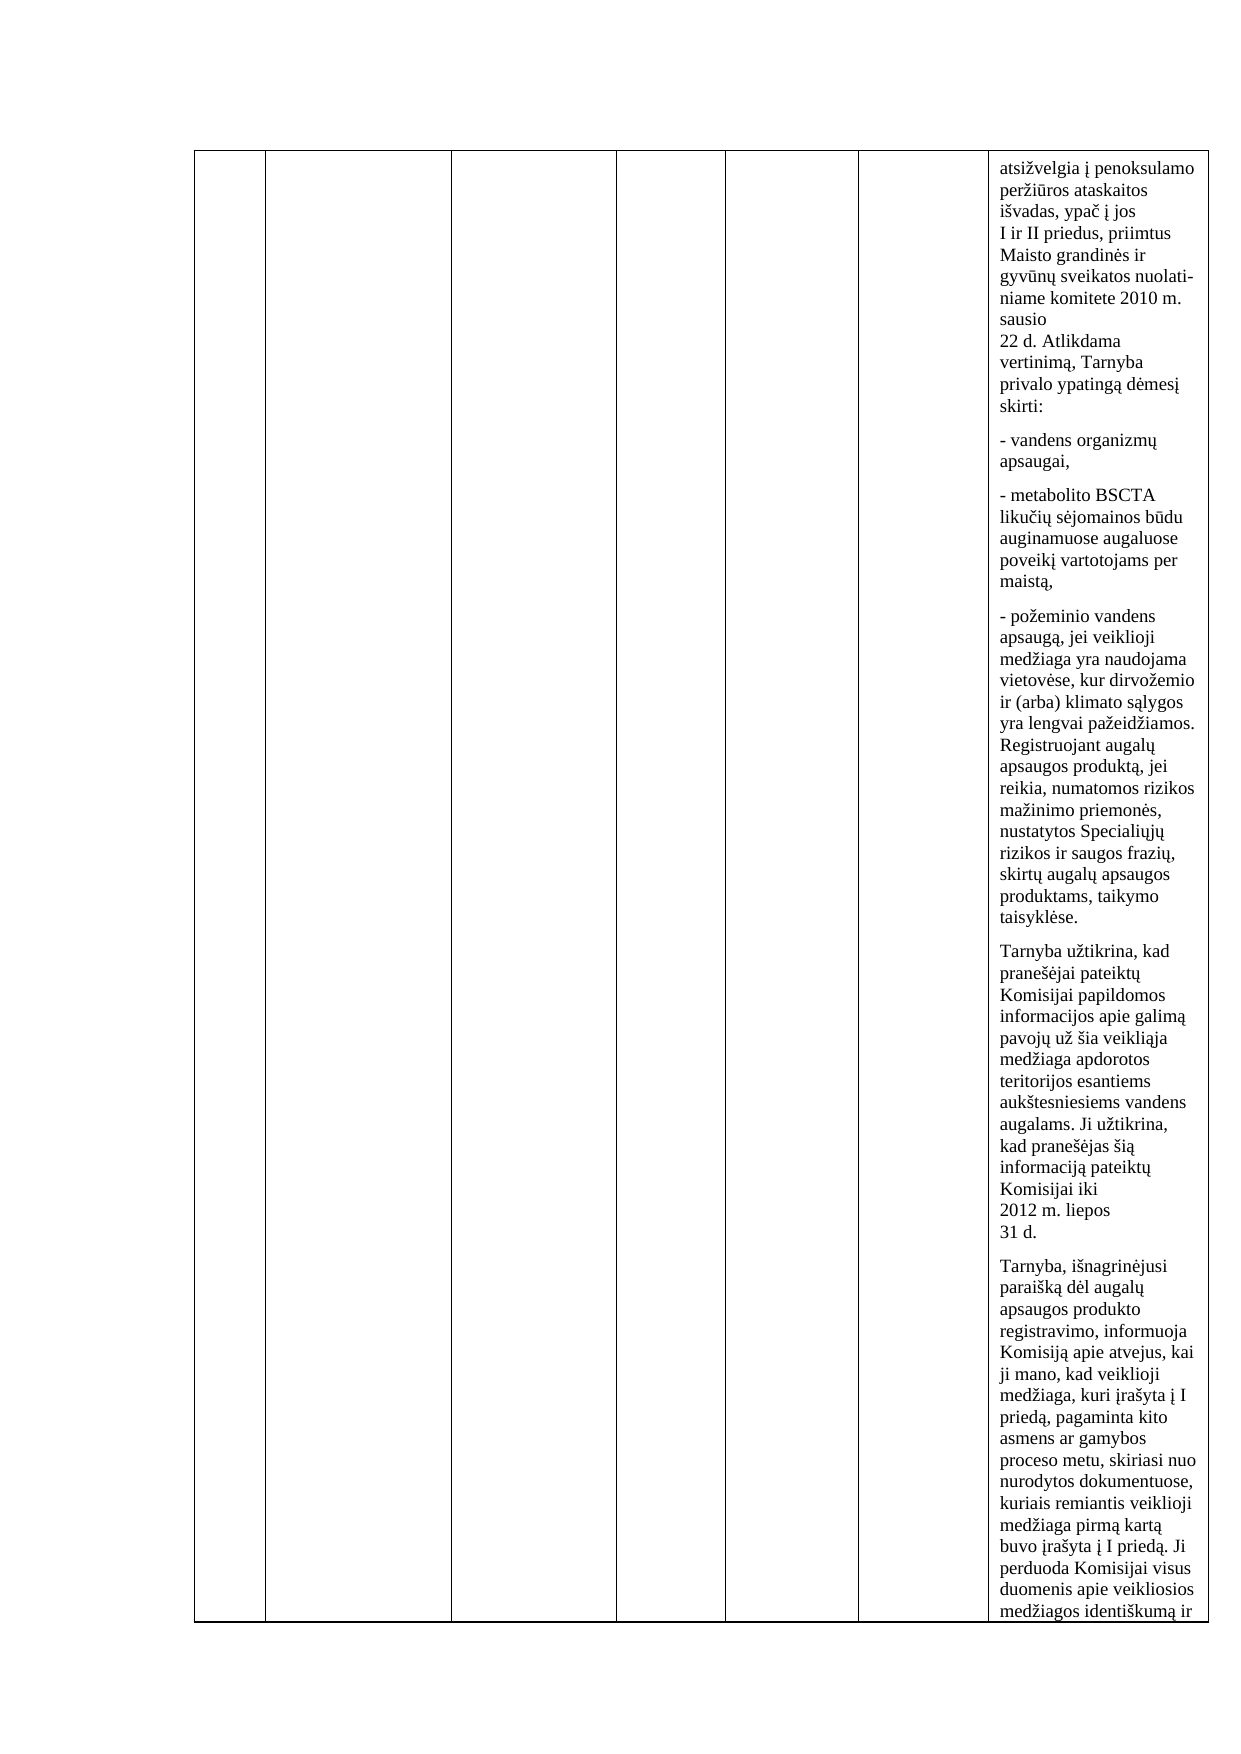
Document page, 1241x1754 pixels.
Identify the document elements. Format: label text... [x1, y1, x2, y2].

table_cell [266, 151, 451, 1621]
table_cell [859, 151, 988, 1621]
table_cell [617, 151, 725, 1621]
table_cell [190, 150, 194, 1621]
table_cell [726, 151, 858, 1621]
table_cell [184, 150, 189, 1621]
table_cell atsižvel­gia į penoksulamo peržiūros ataskaitos išvadas, ypač į jos I ir II priedus, pri­imtus Maisto gran­dinės ir gyvūnų svei­ka­tos nuola­ti­niame komitete 2010 m. sausio 22 d. Atlikdama vertinimą, Tarnyba privalo ypatingą dėmesį skirti: - vandens organiz­mų apsaugai, - metabolito BSCTA likučių sėjomainos būdu auginamuose augaluose poveikį vartotojams per maistą, - požeminio vandens apsaugą, jei veiklioji medžiaga yra naudojama vietovėse, kur dirvožemio ir (arba) klimato sąlygos yra lengvai pažeidžia­mos. Registruojant augalų apsaugos produktą, jei reikia, numatomos rizikos mažinimo priemonės, nustatytos Specialiųjų rizikos ir saugos frazių, skirtų augalų apsaugos produktams, taikymo taisyklėse. Tarnyba užtikrina, kad pranešėjai pateiktų Komisijai papildomos informacijos apie galimą pavojų už šia veikliąja medžiaga apdorotos teritorijos esantiems aukštesniesiems vandens augalams. Ji užtikrina, kad pranešėjas šią informaciją pateiktų Komisijai iki 2012 m. liepos 31 d. Tarnyba, išnagri­nėjusi paraišką dėl augalų apsaugos produkto registra­vimo, informuoja Komi­siją apie atvejus, kai ji mano, kad veiklioji medžiaga, kuri įrašyta į I priedą, pagaminta kito asmens ar gamybos proceso metu, skiriasi nuo nurodytos dokumentuose, kuriais remiantis veiklioji medžiaga pirmą kartą buvo įrašyta į I priedą. Ji perduoda Komisijai visus duomenis apie veikliosios medžiagos identiškumą ir [989, 151, 1208, 1621]
table_cell [195, 151, 265, 1621]
table_cell [1209, 150, 1219, 1621]
table_cell [452, 151, 616, 1621]
